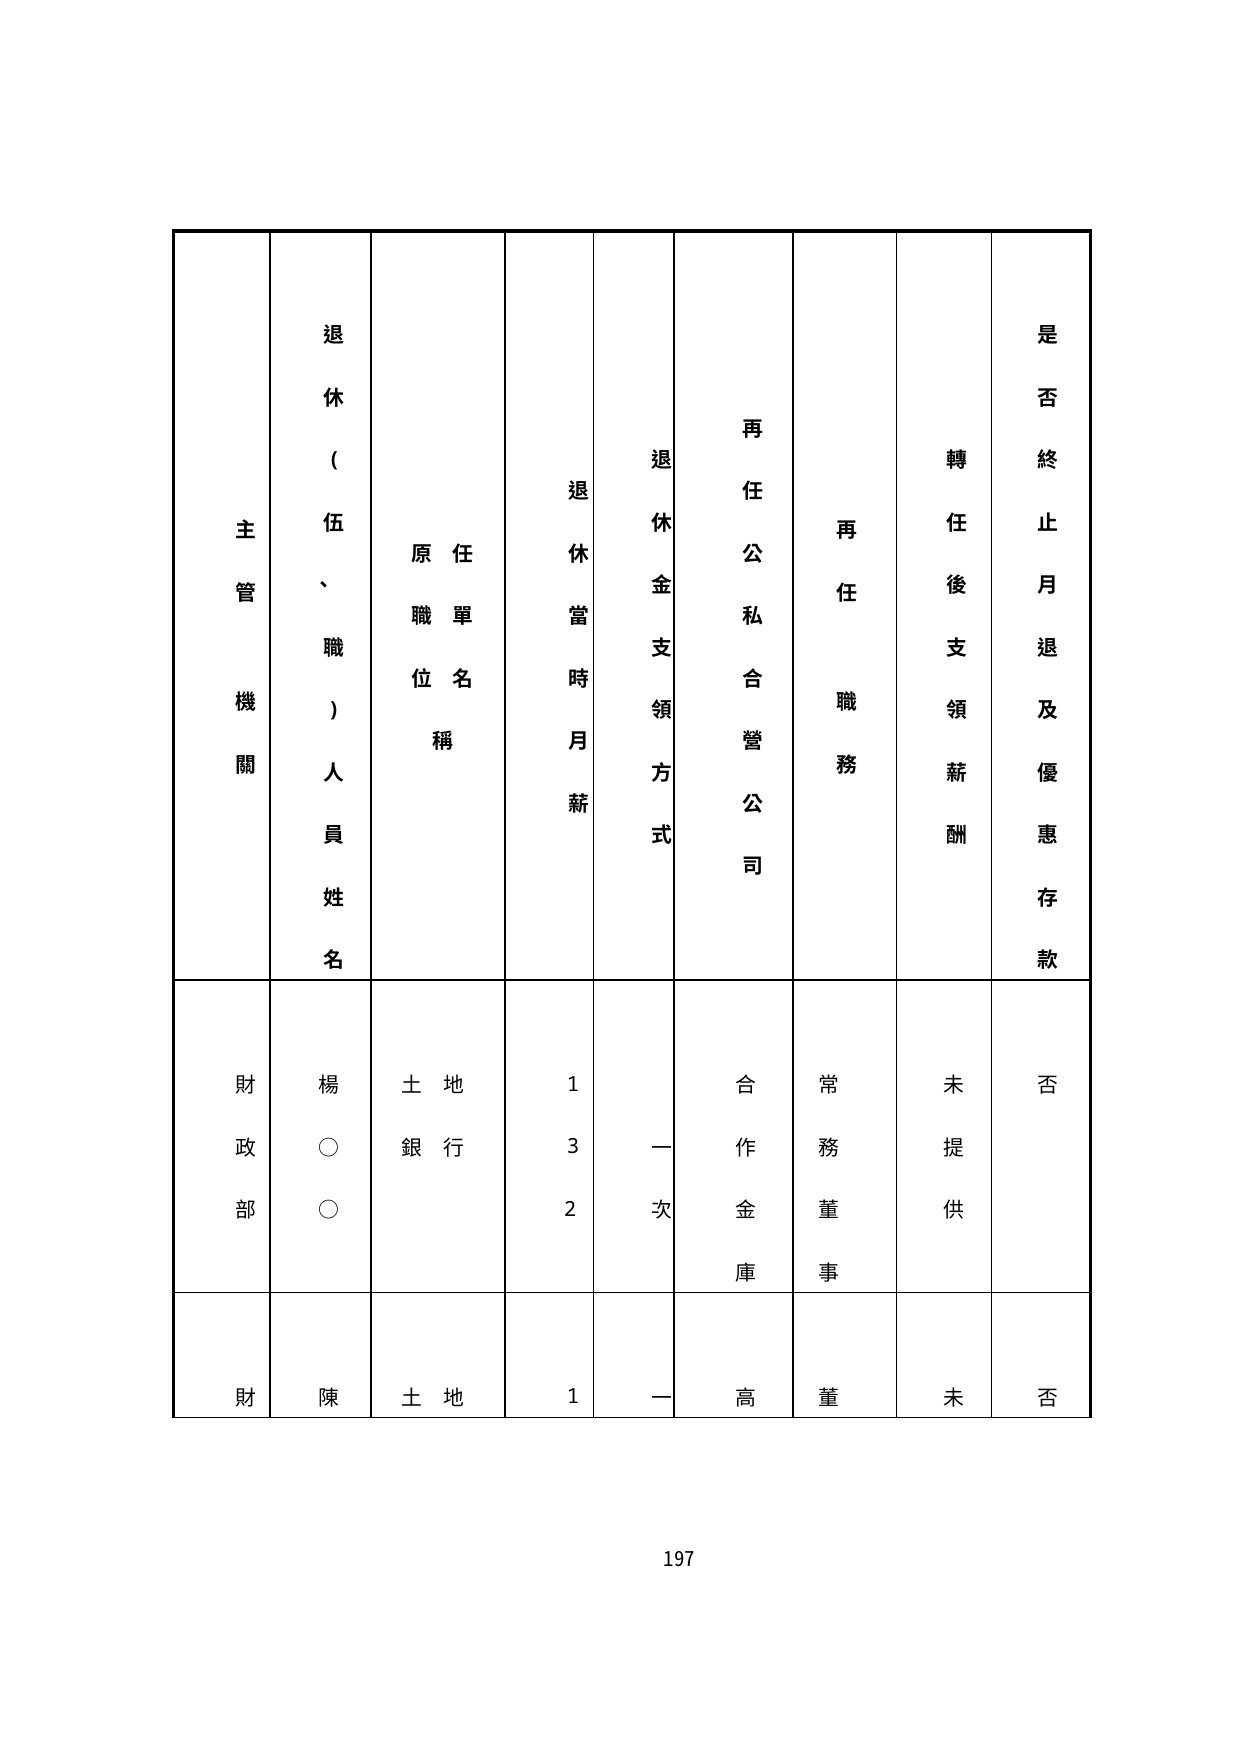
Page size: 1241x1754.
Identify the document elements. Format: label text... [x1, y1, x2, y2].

table_cell 董 [794, 1293, 896, 1417]
table_cell 一次 [594, 981, 673, 1292]
table_cell 一 [594, 1293, 673, 1417]
table_cell 常務董事 [794, 981, 896, 1292]
table_header 再任 職務 [794, 233, 896, 979]
table_cell 財 [175, 1293, 269, 1417]
table_header 退休當時月薪 [506, 233, 593, 979]
table_cell 未 [897, 1293, 991, 1417]
table_header 再任公私合營公司 [675, 233, 792, 979]
table_header 原任職單位名稱 [372, 233, 504, 979]
table_cell 132 [506, 981, 593, 1292]
table_header 是否終止月退及優惠存款 [992, 233, 1089, 979]
table_cell 1 [506, 1293, 593, 1417]
table_header 轉任後支領薪酬 [897, 233, 991, 979]
table_header 主管 機關 [175, 233, 269, 979]
table_cell 土地 [372, 1293, 504, 1417]
table_cell 合作金庫 [675, 981, 792, 1292]
table_cell 高 [675, 1293, 792, 1417]
table_cell 否 [992, 1293, 1089, 1417]
table_cell 陳 [271, 1293, 370, 1417]
table_cell 土地銀行 [372, 981, 504, 1292]
table_cell 否 [992, 981, 1089, 1292]
table_header 退休(伍 、職)人員姓名 [271, 233, 370, 979]
table_cell 楊○○ [271, 981, 370, 1292]
table_header 退休金支領方式 [594, 233, 673, 979]
table_cell 未提供 [897, 981, 991, 1292]
table_cell 財政部 [175, 981, 269, 1292]
